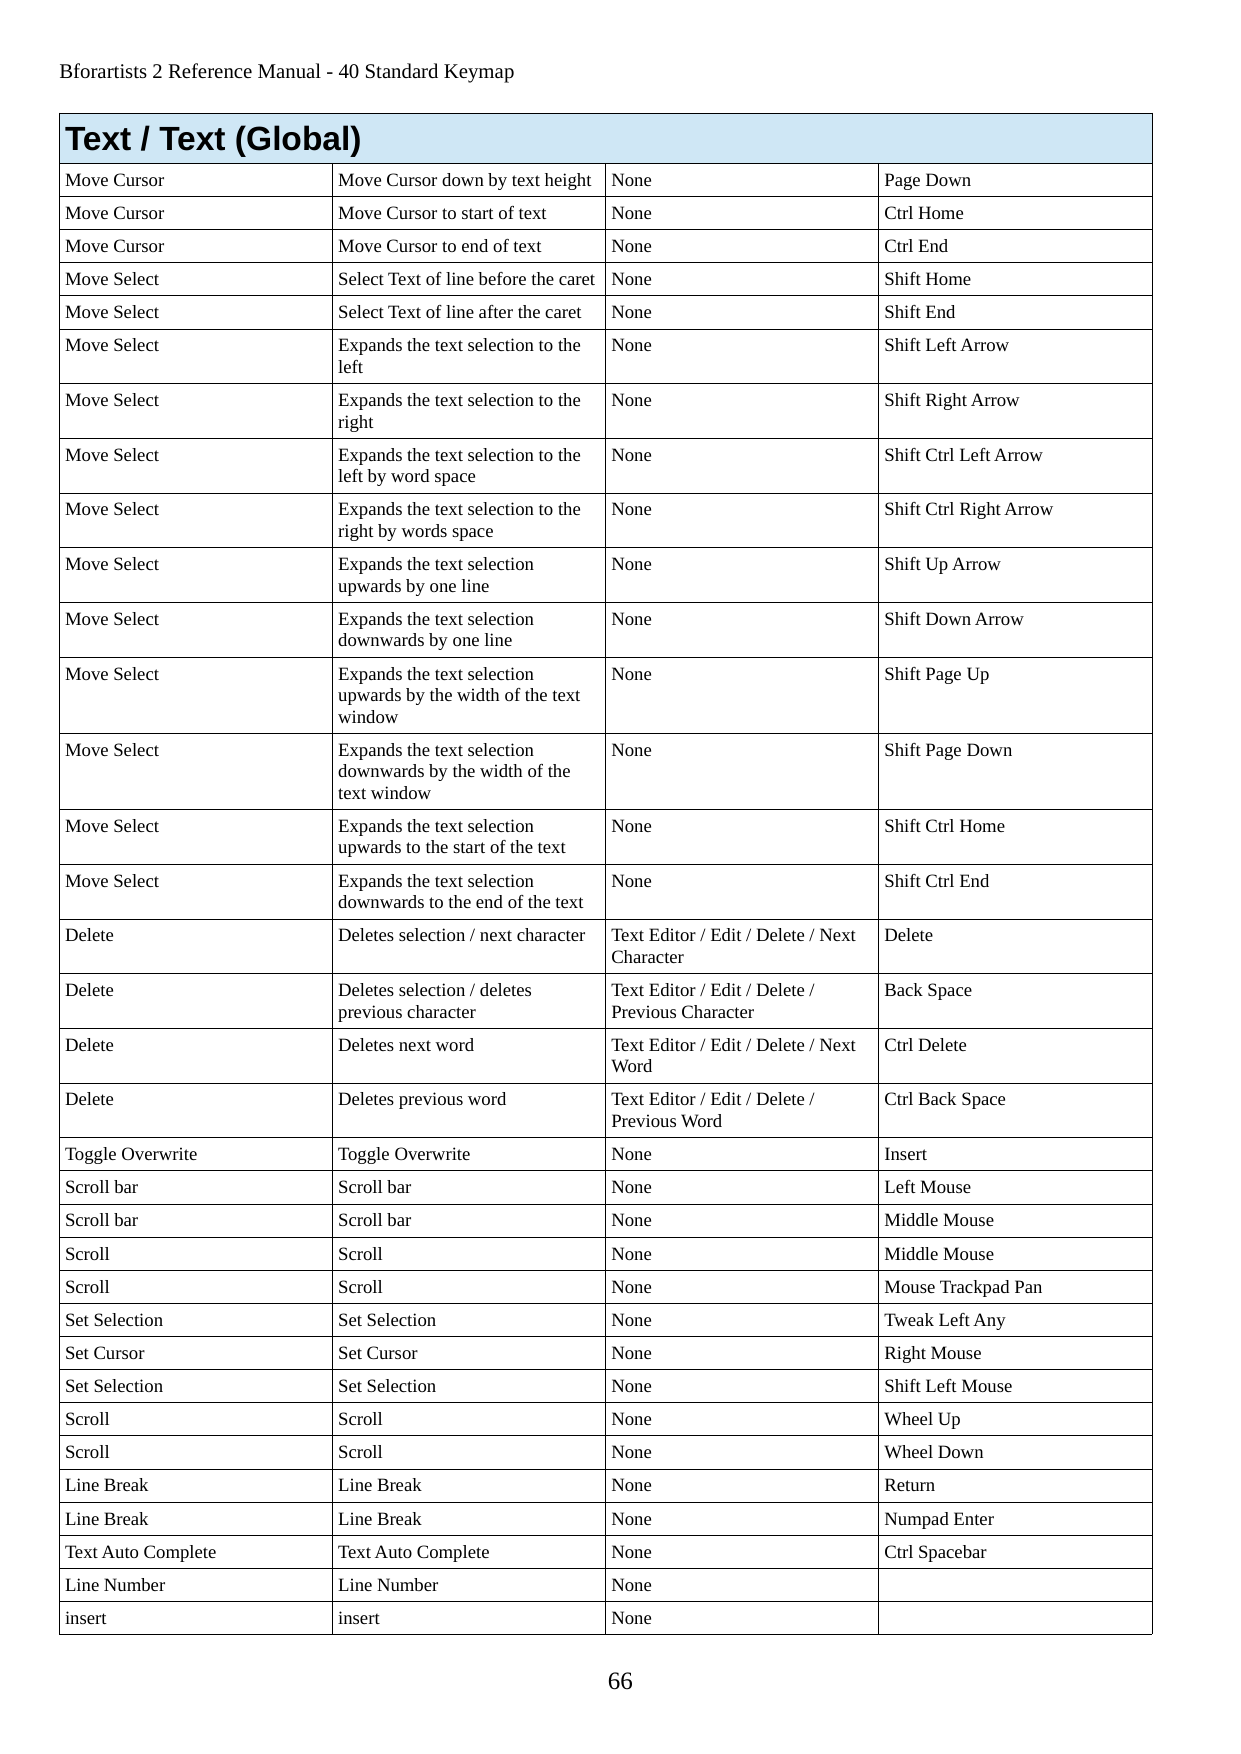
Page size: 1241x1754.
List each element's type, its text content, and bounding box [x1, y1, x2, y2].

table_cell None [606, 1205, 878, 1237]
table_cell Ctrl Home [879, 197, 1152, 229]
table_cell insert [60, 1602, 332, 1634]
table_cell None [606, 1370, 878, 1402]
table_cell None [606, 439, 878, 492]
table_cell Set Cursor [333, 1337, 605, 1369]
table_cell Shift Right Arrow [879, 384, 1152, 438]
table_cell Right Mouse [879, 1337, 1152, 1369]
table_cell Shift Left Arrow [879, 330, 1152, 383]
table_cell Move Select [60, 263, 332, 295]
table_cell Toggle Overwrite [333, 1138, 605, 1170]
table_cell Scroll [60, 1271, 332, 1303]
table_cell Shift Page Up [879, 658, 1152, 733]
table_cell Ctrl Spacebar [879, 1536, 1152, 1568]
table_cell Delete [879, 920, 1152, 973]
table_cell Deletes selection / next character [333, 920, 605, 973]
table_cell Move Cursor [60, 164, 332, 196]
table_cell Expands the text selection to the left by word space [333, 439, 605, 492]
table_cell Expands the text selection upwards by the width of the text window [333, 658, 605, 733]
table_cell None [606, 1304, 878, 1336]
table_cell None [606, 1337, 878, 1369]
table_cell Text Auto Complete [60, 1536, 332, 1568]
table_header Text / Text (Global) [60, 114, 1152, 163]
table_cell None [606, 1503, 878, 1535]
table_cell Line Break [333, 1503, 605, 1535]
table_cell Delete [60, 1029, 332, 1082]
table_cell None [606, 1271, 878, 1303]
table_cell Expands the text selection downwards to the end of the text [333, 865, 605, 918]
table_cell Delete [60, 1084, 332, 1137]
table_cell Line Number [333, 1569, 605, 1601]
table_cell None [606, 1436, 878, 1468]
table_cell Scroll [60, 1403, 332, 1435]
table_cell Middle Mouse [879, 1205, 1152, 1237]
table_cell Line Break [60, 1503, 332, 1535]
table_cell Shift Page Down [879, 734, 1152, 809]
table_cell Scroll [333, 1271, 605, 1303]
table_cell Ctrl Delete [879, 1029, 1152, 1082]
table_cell Line Break [60, 1470, 332, 1502]
table_cell Move Cursor to end of text [333, 230, 605, 262]
table_cell None [606, 330, 878, 383]
table_cell Move Select [60, 810, 332, 864]
table_cell Shift Down Arrow [879, 603, 1152, 657]
table_cell Text Editor / Edit / Delete / Previous Word [606, 1084, 878, 1137]
table_cell Deletes previous word [333, 1084, 605, 1137]
table_cell Move Cursor [60, 197, 332, 229]
table_cell None [606, 1536, 878, 1568]
table_cell Set Selection [333, 1370, 605, 1402]
table_cell Move Cursor to start of text [333, 197, 605, 229]
table_cell Expands the text selection upwards by one line [333, 548, 605, 602]
table_cell Delete [60, 974, 332, 1028]
table_cell Move Select [60, 658, 332, 733]
table_cell None [606, 1138, 878, 1170]
table_cell Text Editor / Edit / Delete / Previous Character [606, 974, 878, 1028]
table_cell None [606, 197, 878, 229]
table_cell Wheel Up [879, 1403, 1152, 1435]
table_cell Move Select [60, 603, 332, 657]
table_cell Delete [60, 920, 332, 973]
table_cell Shift Ctrl Home [879, 810, 1152, 864]
table_cell Shift Left Mouse [879, 1370, 1152, 1402]
table_cell Page Down [879, 164, 1152, 196]
table_cell Toggle Overwrite [60, 1138, 332, 1170]
table_cell Move Select [60, 548, 332, 602]
table_cell None [606, 296, 878, 328]
table_cell Text Editor / Edit / Delete / Next Word [606, 1029, 878, 1082]
table_cell Move Select [60, 384, 332, 438]
table_cell Mouse Trackpad Pan [879, 1271, 1152, 1303]
table_cell Ctrl End [879, 230, 1152, 262]
table_cell None [606, 230, 878, 262]
table_cell Back Space [879, 974, 1152, 1028]
table_cell Expands the text selection downwards by one line [333, 603, 605, 657]
table_cell None [606, 164, 878, 196]
table_cell None [606, 384, 878, 438]
table_cell Move Cursor down by text height [333, 164, 605, 196]
table_cell Set Selection [333, 1304, 605, 1336]
table_cell None [606, 1238, 878, 1270]
table_cell Expands the text selection upwards to the start of the text [333, 810, 605, 864]
table_cell Move Select [60, 296, 332, 328]
table_cell Shift Ctrl End [879, 865, 1152, 918]
table_cell [879, 1569, 1152, 1601]
table_cell Move Select [60, 734, 332, 809]
table_cell Wheel Down [879, 1436, 1152, 1468]
table_cell Line Number [60, 1569, 332, 1601]
table_cell None [606, 810, 878, 864]
table_cell Scroll bar [333, 1171, 605, 1203]
table_cell Ctrl Back Space [879, 1084, 1152, 1137]
table_cell None [606, 1602, 878, 1634]
table_cell Tweak Left Any [879, 1304, 1152, 1336]
table_cell Shift Ctrl Left Arrow [879, 439, 1152, 492]
table_cell None [606, 603, 878, 657]
table_cell Expands the text selection to the left [333, 330, 605, 383]
table_cell Scroll bar [60, 1171, 332, 1203]
table_cell None [606, 658, 878, 733]
table_cell Text Editor / Edit / Delete / Next Character [606, 920, 878, 973]
table_cell Move Select [60, 494, 332, 547]
table_cell Shift Home [879, 263, 1152, 295]
table_cell Move Select [60, 439, 332, 492]
table_cell Scroll bar [60, 1205, 332, 1237]
table_cell Text Auto Complete [333, 1536, 605, 1568]
table_cell Set Selection [60, 1304, 332, 1336]
table_cell None [606, 263, 878, 295]
table_cell Expands the text selection to the right by words space [333, 494, 605, 547]
table_cell Shift Up Arrow [879, 548, 1152, 602]
table_cell None [606, 494, 878, 547]
table_cell Scroll [333, 1403, 605, 1435]
table_cell Line Break [333, 1470, 605, 1502]
table_cell Shift Ctrl Right Arrow [879, 494, 1152, 547]
table_cell None [606, 1171, 878, 1203]
table_cell Scroll [333, 1436, 605, 1468]
table_cell Left Mouse [879, 1171, 1152, 1203]
table_cell [879, 1602, 1152, 1634]
table_cell Set Cursor [60, 1337, 332, 1369]
table_cell Select Text of line before the caret [333, 263, 605, 295]
table_cell Select Text of line after the caret [333, 296, 605, 328]
table_cell Deletes next word [333, 1029, 605, 1082]
table_cell Move Select [60, 865, 332, 918]
table_cell insert [333, 1602, 605, 1634]
table_cell None [606, 865, 878, 918]
table_cell Scroll [60, 1436, 332, 1468]
table_cell Deletes selection / deletes previous character [333, 974, 605, 1028]
table_cell None [606, 548, 878, 602]
table_cell None [606, 1569, 878, 1601]
table_cell Insert [879, 1138, 1152, 1170]
table_cell Scroll [60, 1238, 332, 1270]
table_cell None [606, 734, 878, 809]
table_cell Scroll [333, 1238, 605, 1270]
table_cell Numpad Enter [879, 1503, 1152, 1535]
table_cell Move Cursor [60, 230, 332, 262]
table_cell None [606, 1403, 878, 1435]
table_cell Return [879, 1470, 1152, 1502]
table_cell Shift End [879, 296, 1152, 328]
table_cell None [606, 1470, 878, 1502]
table_cell Scroll bar [333, 1205, 605, 1237]
table_cell Expands the text selection to the right [333, 384, 605, 438]
table_cell Expands the text selection downwards by the width of the text window [333, 734, 605, 809]
table_cell Move Select [60, 330, 332, 383]
table_cell Middle Mouse [879, 1238, 1152, 1270]
table_cell Set Selection [60, 1370, 332, 1402]
